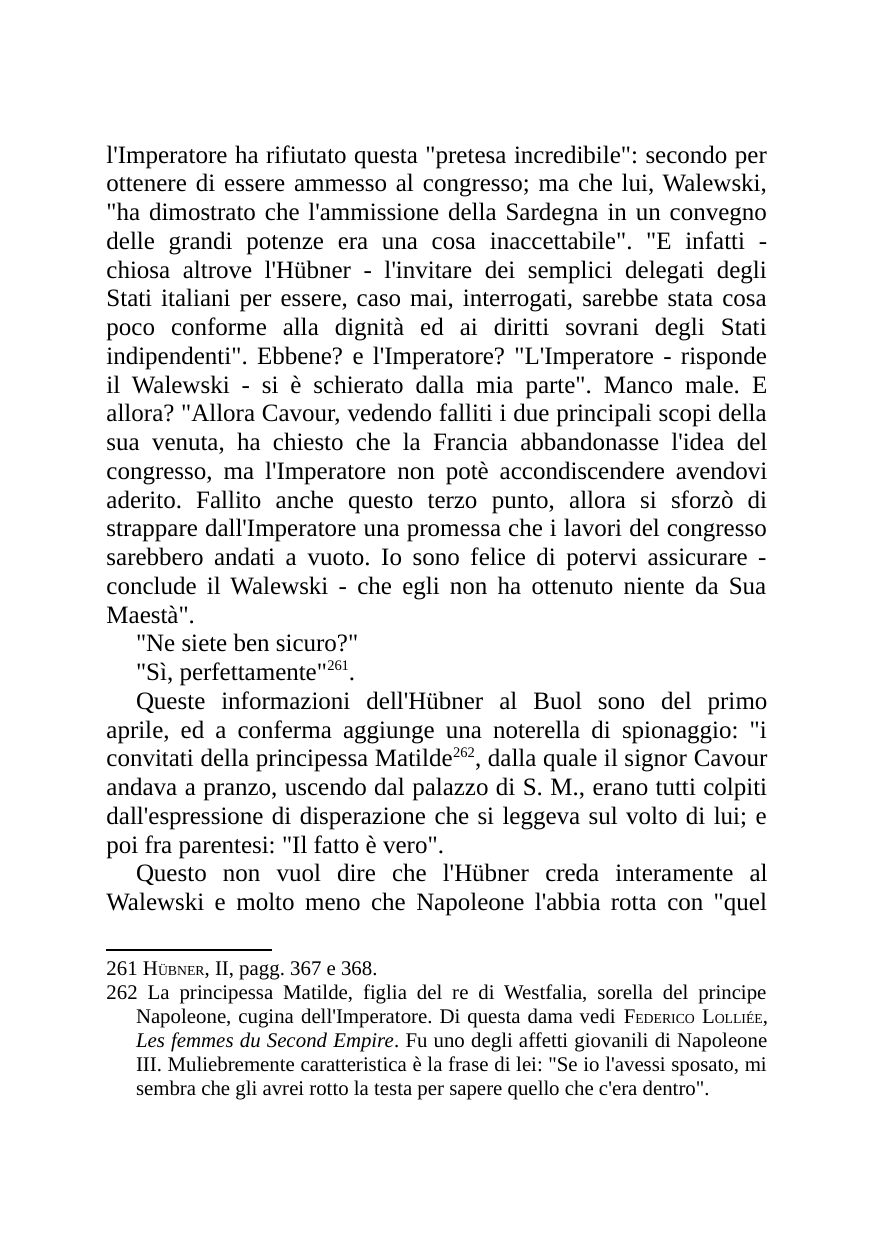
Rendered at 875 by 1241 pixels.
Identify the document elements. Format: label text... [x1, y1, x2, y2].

text l'Imperatore ha rifiutato questa "pretesa incredibile": secondo per ottenere di essere ammesso al congresso; ma che lui, Walewski, "ha dimostrato che l'ammissione della Sardegna in un convegno delle grandi potenze era una cosa inaccettabile". "E infatti - chiosa altrove l'Hübner - l'invitare dei semplici delegati degli Stati italiani per essere, caso mai, interrogati, sarebbe stata cosa poco conforme alla dignità ed ai diritti sovrani degli Stati indipendenti". Ebbene? e l'Imperatore? "L'Imperatore - risponde il Walewski - si è schierato dalla mia parte". Manco male. E allora? "Allora Cavour, vedendo falliti i due principali scopi della sua venuta, ha chiesto che la Francia abbandonasse l'idea del congresso, ma l'Imperatore non potè accondiscendere avendovi aderito. Fallito anche questo terzo punto, allora si sforzò di strappare dall'Imperatore una promessa che i lavori del congresso sarebbero andati a vuoto. Io sono felice di potervi assicurare - conclude il Walewski - che egli non ha ottenuto niente da Sua Maestà". [106, 140, 768, 628]
text La principessa Matilde, figlia del re di Westfalia, sorella del principe Napoleone, cugina dell'Imperatore. Di questa dama vedi Federico Lolliée, Les femmes du Second Empire. Fu uno degli affetti giovanili di Napoleone III. Muliebremente caratteristica è la frase di lei: "Se io l'avessi sposato, mi sembra che gli avrei rotto la testa per sapere quello che c'era dentro". [106, 980, 768, 1100]
text Questo non vuol dire che l'Hübner creda interamente al Walewski e molto meno che Napoleone l'abbia rotta con "quel [106, 858, 768, 916]
text "Ne siete ben sicuro?" [106, 628, 768, 657]
text Hübner, II, pagg. 367 e 368. [106, 956, 768, 980]
text "Sì, perfettamente". [106, 657, 768, 686]
text Queste informazioni dell'Hübner al Buol sono del primo aprile, ed a conferma aggiunge una noterella di spionaggio: "i convitati della principessa Matilde, dalla quale il signor Cavour andava a pranzo, uscendo dal palazzo di S. M., erano tutti colpiti dall'espressione di disperazione che si leggeva sul volto di lui; e poi fra parentesi: "Il fatto è vero". [106, 686, 768, 858]
